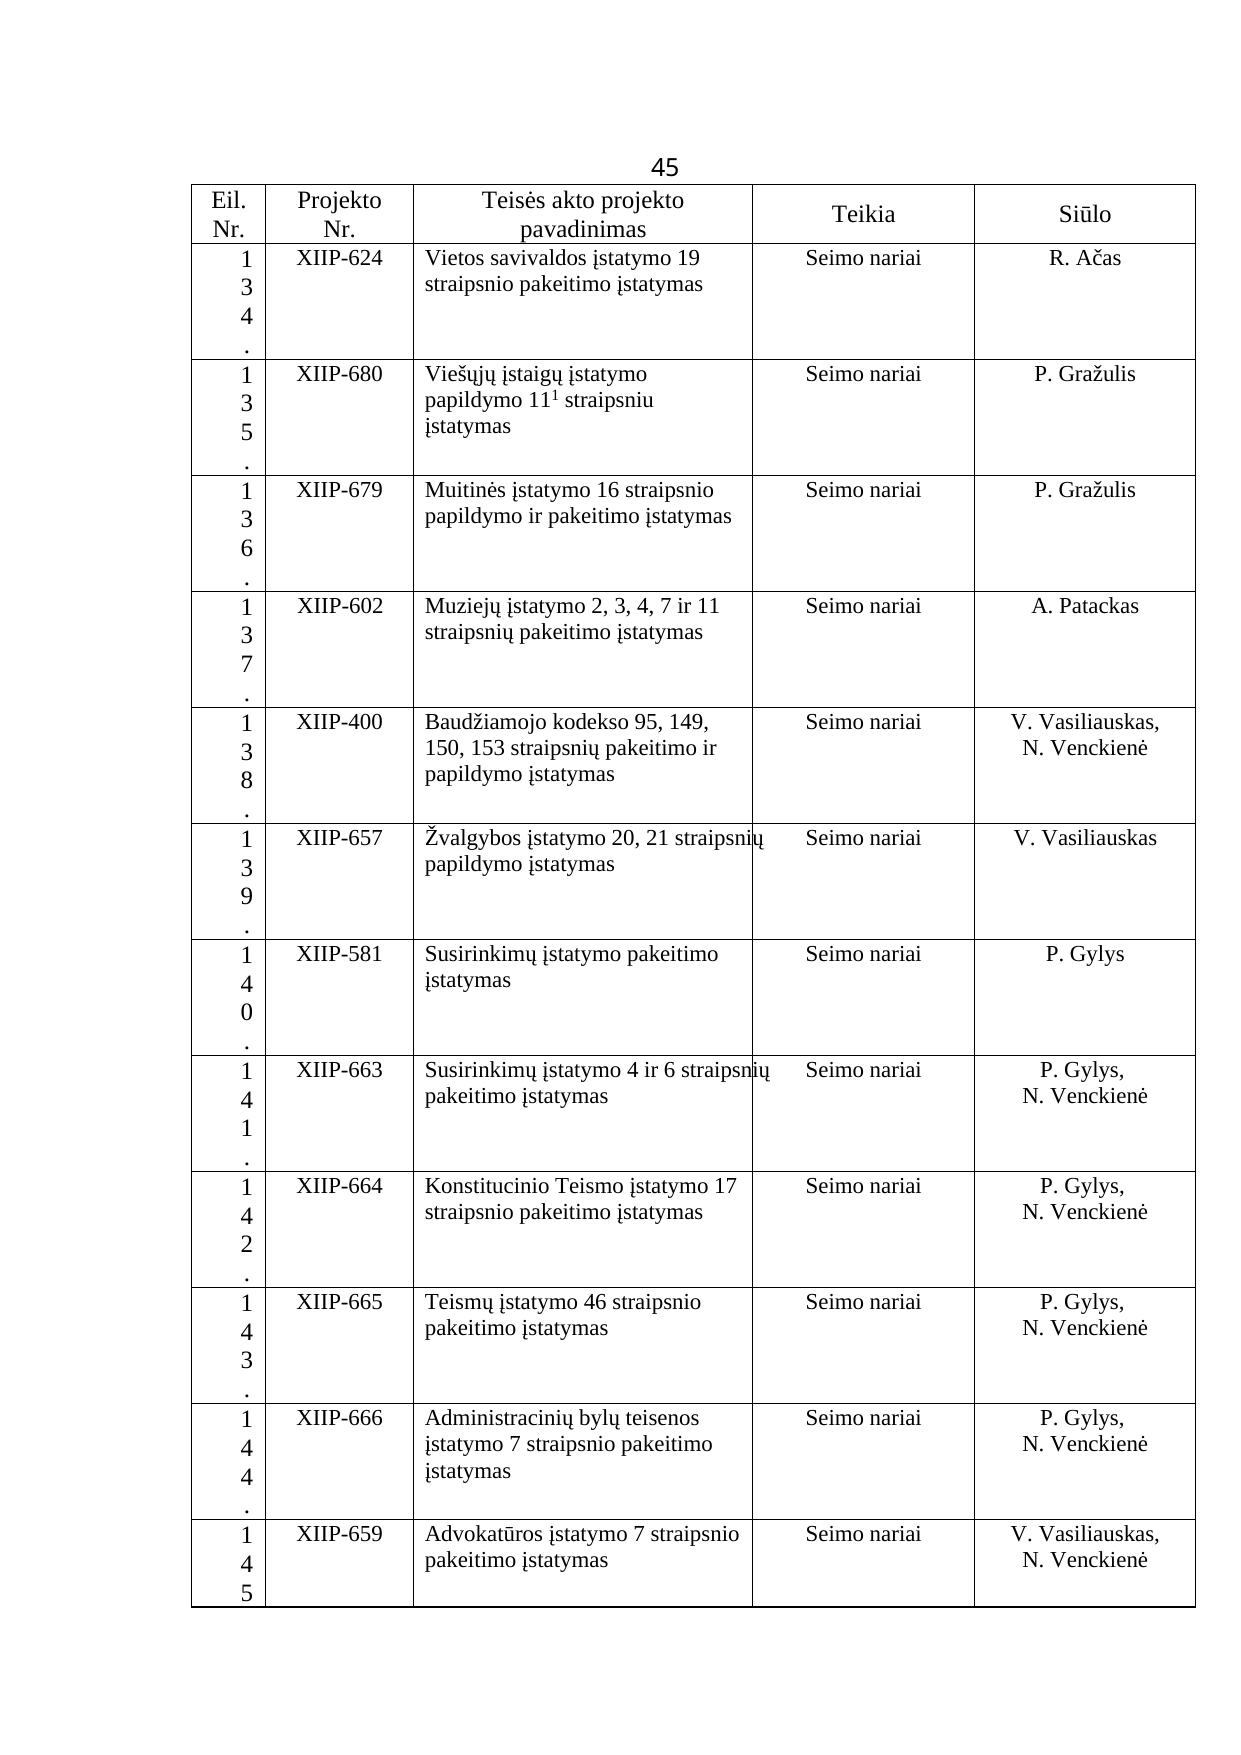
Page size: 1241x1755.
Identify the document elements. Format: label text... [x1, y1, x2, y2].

table_cell XIIP-663 [266, 1056, 413, 1171]
table_cell XIIP-659 [266, 1520, 413, 1606]
table_cell Vietos savivaldos įstatymo 19 straipsnio pakeitimo įstatymas [414, 244, 752, 359]
table_cell Administracinių bylų teisenos įstatymo 7 straipsnio pakeitimo įstatymas [414, 1404, 752, 1519]
table_cell A. Patackas [975, 592, 1195, 707]
table_header Teikia [753, 185, 974, 243]
table_cell [192, 824, 265, 939]
table_cell XIIP-680 [266, 360, 413, 475]
table_cell XIIP-679 [266, 476, 413, 591]
table_cell [192, 940, 265, 1055]
table_cell Muziejų įstatymo 2, 3, 4, 7 ir 11 straipsnių pakeitimo įstatymas [414, 592, 752, 707]
table_cell Teismų įstatymo 46 straipsnio pakeitimo įstatymas [414, 1288, 752, 1403]
table_cell P. Gylys, N. Venckienė [975, 1172, 1195, 1287]
table_cell Muitinės įstatymo 16 straipsnio papildymo ir pakeitimo įstatymas [414, 476, 752, 591]
table_cell XIIP-624 [266, 244, 413, 359]
table_header Teisės akto projekto pavadinimas [414, 185, 752, 243]
table_cell [192, 1172, 265, 1287]
table_header Projekto Nr. [266, 185, 413, 243]
table_cell XIIP-581 [266, 940, 413, 1055]
table_cell [192, 476, 265, 591]
table_cell Viešųjų įstaigų įstatymo papildymo 111 straipsniu įstatymas [414, 360, 752, 475]
table_cell [192, 360, 265, 475]
table_cell [192, 1520, 265, 1606]
table_cell Seimo nariai [753, 360, 974, 475]
table_cell V. Vasiliauskas, N. Venckienė [975, 1520, 1195, 1606]
table_cell Žvalgybos įstatymo 20, 21 straipsnių papildymo įstatymas [414, 824, 752, 939]
table_header Siūlo [975, 185, 1195, 243]
table_cell Seimo nariai [753, 1404, 974, 1519]
table_cell [192, 1404, 265, 1519]
table_cell XIIP-665 [266, 1288, 413, 1403]
table_cell Seimo nariai [753, 1172, 974, 1287]
table_cell Baudžiamojo kodekso 95, 149, 150, 153 straipsnių pakeitimo ir papildymo įstatymas [414, 708, 752, 823]
table_cell Seimo nariai [753, 1520, 974, 1606]
table_cell R. Ačas [975, 244, 1195, 359]
table_cell Seimo nariai [753, 592, 974, 707]
table_cell Seimo nariai [753, 1288, 974, 1403]
table_cell XIIP-657 [266, 824, 413, 939]
table_cell XIIP-400 [266, 708, 413, 823]
table_cell [192, 1056, 265, 1171]
table_cell V. Vasiliauskas [975, 824, 1195, 939]
table_cell Seimo nariai [753, 1056, 974, 1171]
table_cell Seimo nariai [753, 824, 974, 939]
table_cell Konstitucinio Teismo įstatymo 17 straipsnio pakeitimo įstatymas [414, 1172, 752, 1287]
table_cell [192, 592, 265, 707]
table_cell Susirinkimų įstatymo 4 ir 6 straipsnių pakeitimo įstatymas [414, 1056, 752, 1171]
table_cell [192, 708, 265, 823]
table_cell [192, 244, 265, 359]
table_cell XIIP-666 [266, 1404, 413, 1519]
table_cell Seimo nariai [753, 940, 974, 1055]
table_header Eil. Nr. [192, 185, 265, 243]
table_cell P. Gylys, N. Venckienė [975, 1404, 1195, 1519]
table_cell [192, 1288, 265, 1403]
table_cell Advokatūros įstatymo 7 straipsnio pakeitimo įstatymas [414, 1520, 752, 1606]
table_cell XIIP-602 [266, 592, 413, 707]
table_cell Seimo nariai [753, 476, 974, 591]
table_cell Seimo nariai [753, 708, 974, 823]
table_cell P. Gylys [975, 940, 1195, 1055]
table_cell P. Gražulis [975, 476, 1195, 591]
table_cell P. Gražulis [975, 360, 1195, 475]
table_cell P. Gylys, N. Venckienė [975, 1288, 1195, 1403]
table_cell Seimo nariai [753, 244, 974, 359]
table_cell XIIP-664 [266, 1172, 413, 1287]
table_cell P. Gylys, N. Venckienė [975, 1056, 1195, 1171]
table_cell Susirinkimų įstatymo pakeitimo įstatymas [414, 940, 752, 1055]
table_cell V. Vasiliauskas, N. Venckienė [975, 708, 1195, 823]
